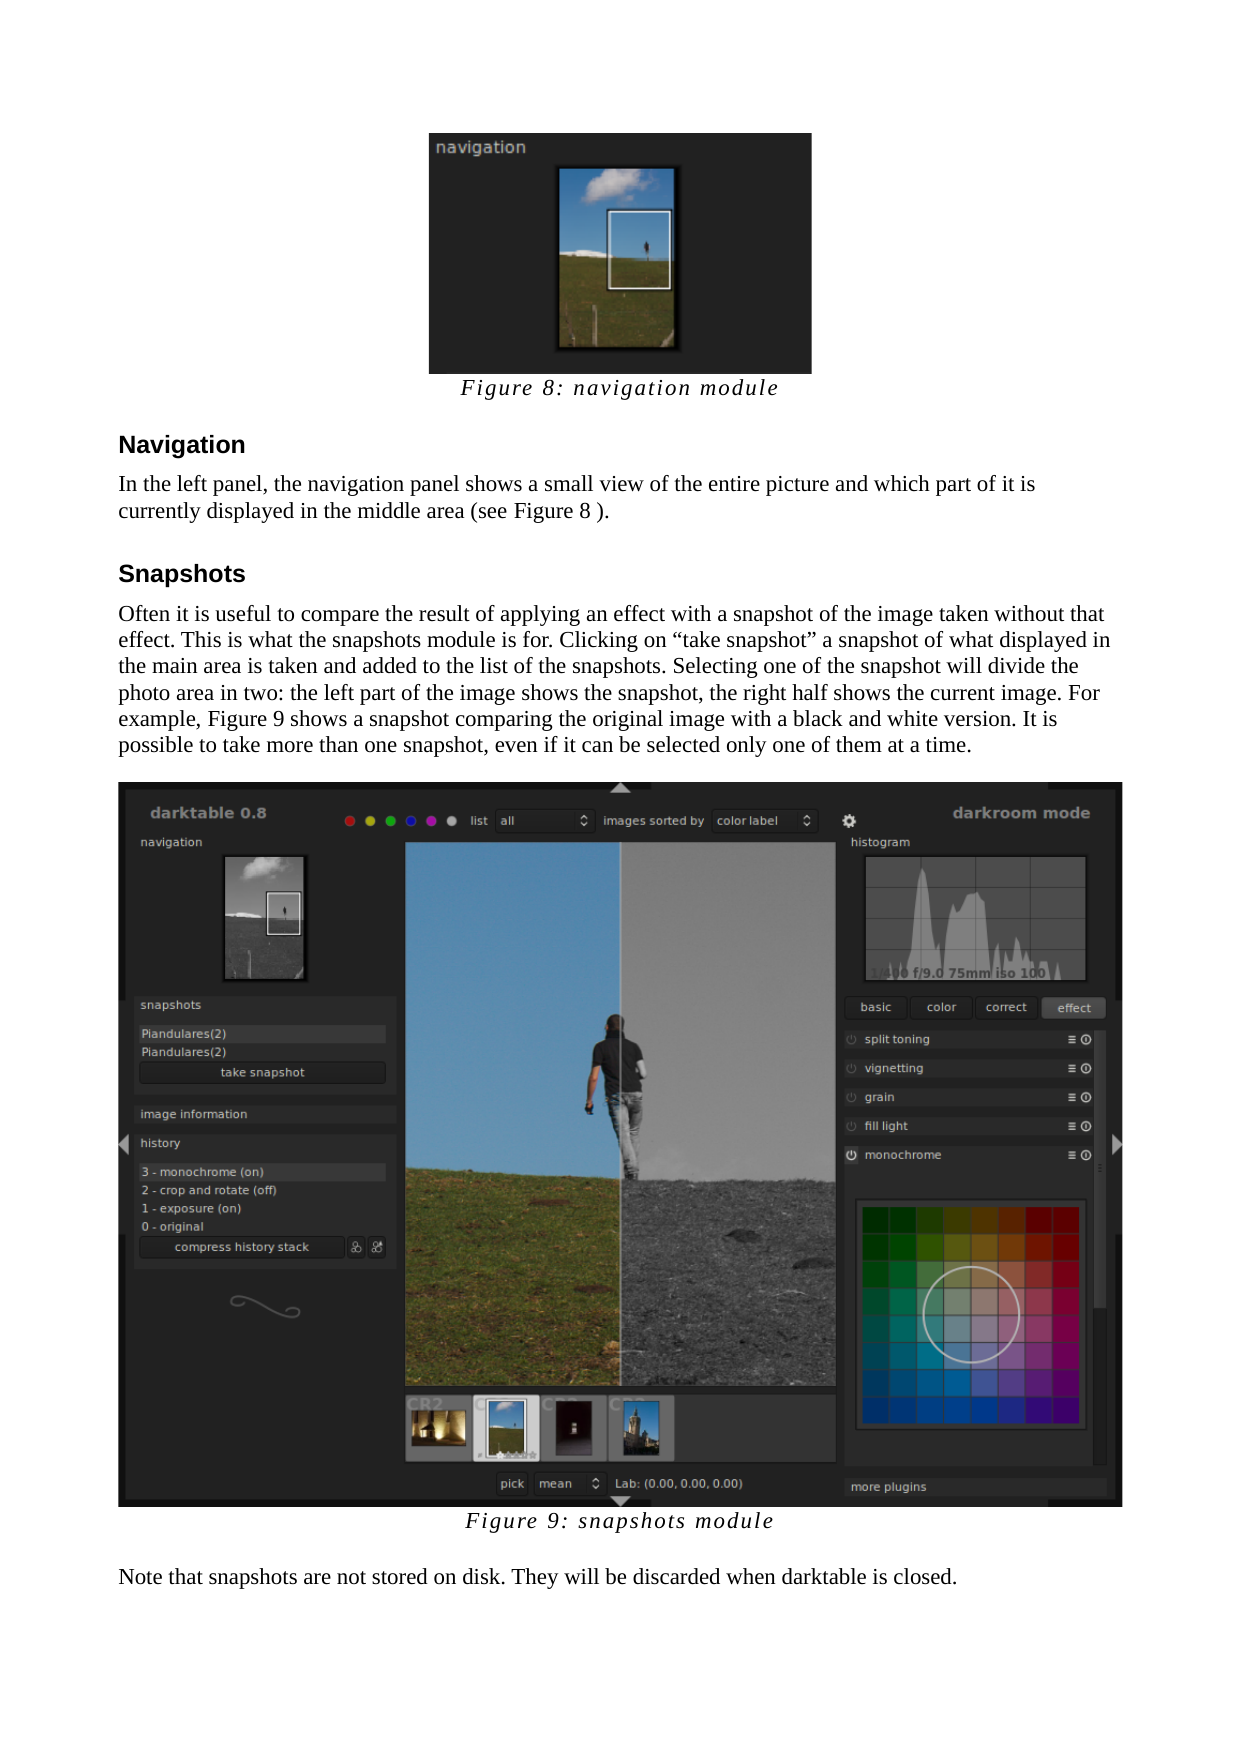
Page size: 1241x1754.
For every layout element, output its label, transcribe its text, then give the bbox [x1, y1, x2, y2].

subtitle Navigation [118, 118, 1122, 458]
text Figure 9: snapshots module [118, 1507, 1122, 1533]
text [118, 770, 1122, 782]
picture [428, 133, 812, 374]
picture [118, 782, 1123, 1507]
subtitle Snapshots [118, 559, 1122, 588]
text Figure 8: navigation module [429, 374, 811, 400]
text Often it is useful to compare the result of applying an effect with a snapshot of the image taken without that effect. This is what the snapshots module is for. Clicking on “take snapshot” a snapshot of what displayed in the main area is taken and added to the list of the snapshots. Selecting one of the snapshot will divide the photo area in two: the left part of the image shows the snapshot, the right half shows the current image. For example, Figure 9 shows a snapshot comparing the original image with a black and white version. It is possible to take more than one snapshot, even if it can be selected only one of them at a time. [118, 600, 1122, 758]
text In the left panel, the navigation panel shows a small view of the entire picture and which part of it is currently displayed in the middle area (see Figure 8 ). [118, 470, 1122, 523]
text Note that snapshots are not stored on disk. They will be discarded when darktable is closed. [118, 1533, 1122, 1589]
